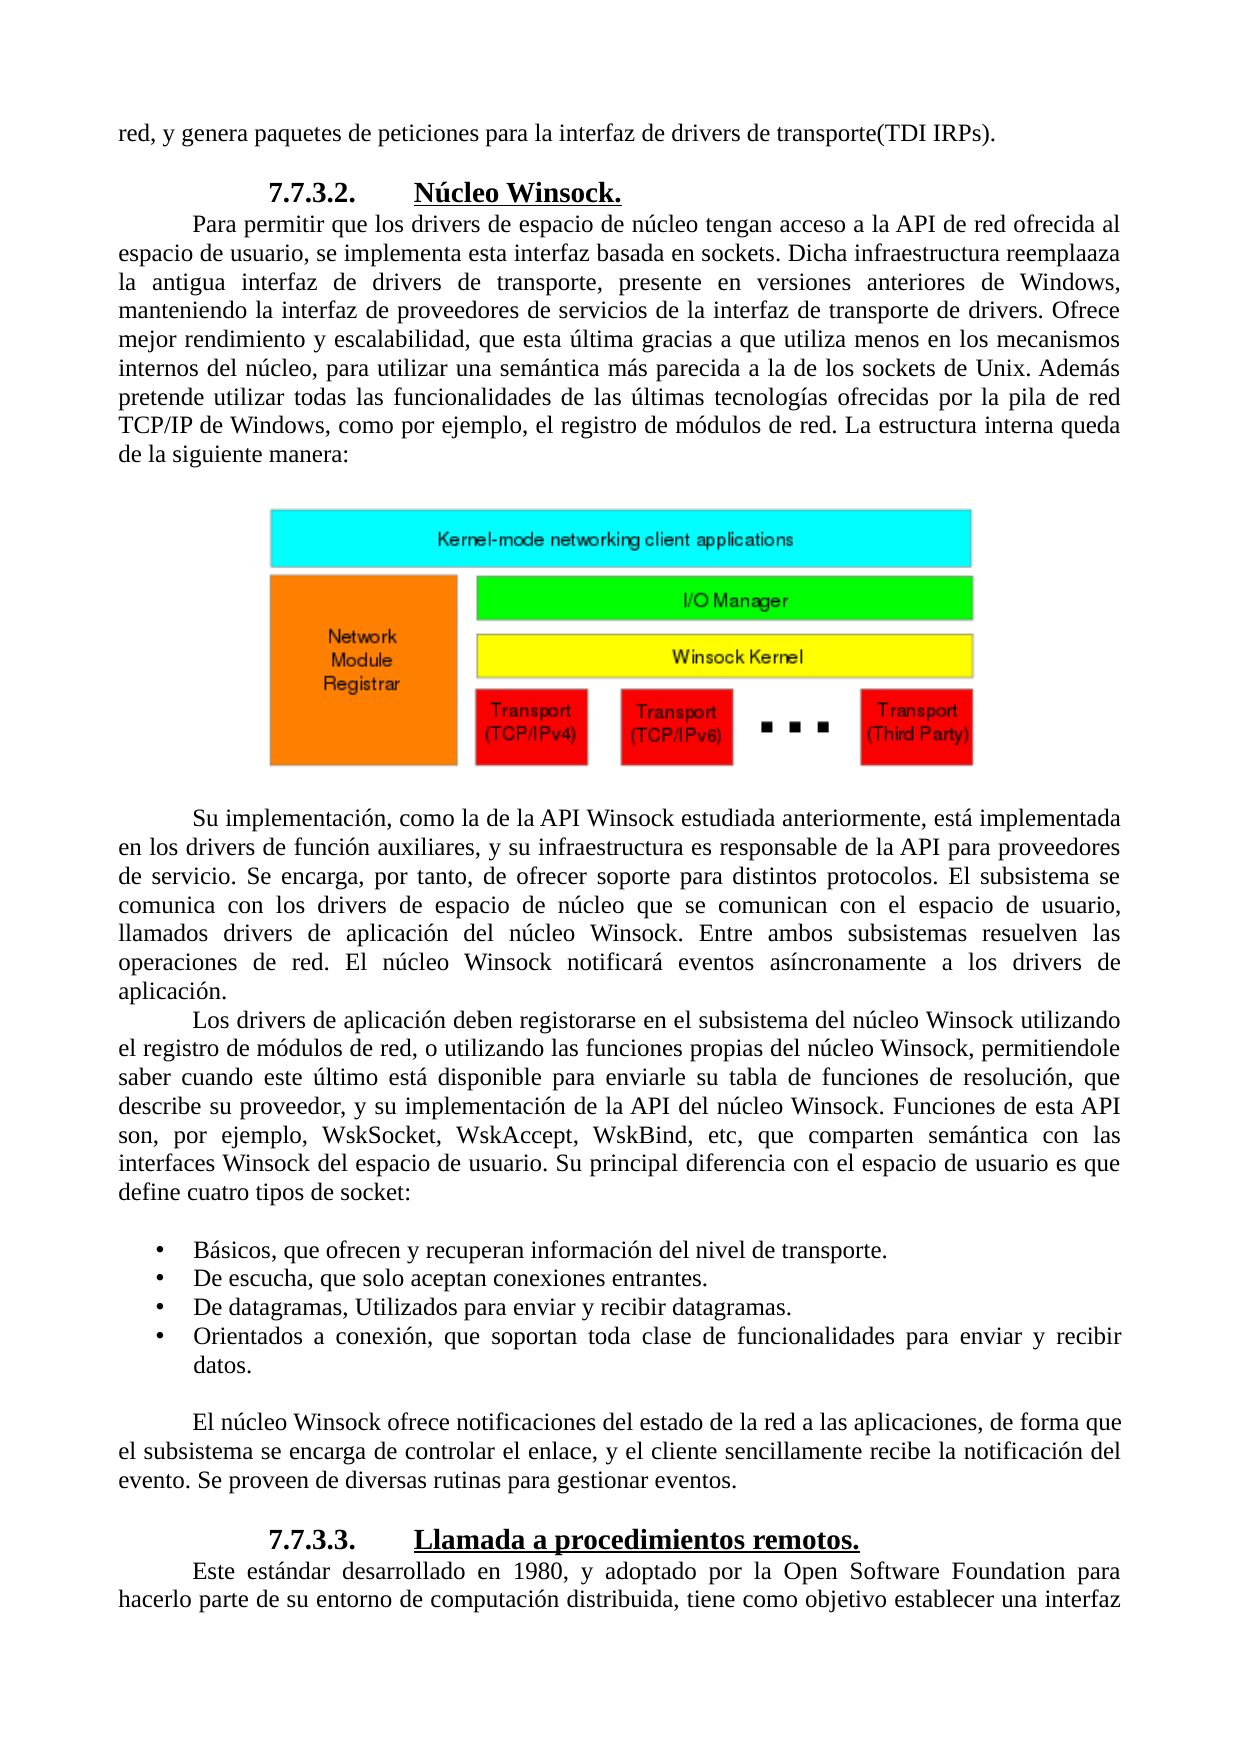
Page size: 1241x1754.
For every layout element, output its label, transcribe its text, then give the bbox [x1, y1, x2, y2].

list Llamada a procedimientos remotos. [268, 1522, 1122, 1556]
text Este estándar desarrollado en 1980, y adoptado por la Open Software Foundation para hacerlo parte de su entorno de computación distribuida, tiene como objetivo establecer una interfaz [118, 1556, 1122, 1613]
text red, y genera paquetes de peticiones para la interfaz de drivers de transporte(TDI IRPs). [118, 118, 1122, 147]
list De datagramas, Utilizados para enviar y recibir datagramas. [156, 1292, 1122, 1321]
text Los drivers de aplicación deben registorarse en el subsistema del núcleo Winsock utilizando el registro de módulos de red, o utilizando las funciones propias del núcleo Winsock, permitiendole saber cuando este último está disponible para enviarle su tabla de funciones de resolución, que describe su proveedor, y su implementación de la API del núcleo Winsock. Funciones de esta API son, por ejemplo, WskSocket, WskAccept, WskBind, etc, que comparten semántica con las interfaces Winsock del espacio de usuario. Su principal diferencia con el espacio de usuario es que define cuatro tipos de socket: [118, 1005, 1122, 1206]
list De escucha, que solo aceptan conexiones entrantes. [156, 1263, 1122, 1292]
list Núcleo Winsock. [268, 176, 1122, 209]
text El núcleo Winsock ofrece notificaciones del estado de la red a las aplicaciones, de forma que el subsistema se encarga de controlar el enlace, y el cliente sencillamente recibe la notificación del evento. Se proveen de diversas rutinas para gestionar eventos. [118, 1407, 1122, 1493]
text Su implementación, como la de la API Winsock estudiada anteriormente, está implementada en los drivers de función auxiliares, y su infraestructura es responsable de la API para proveedores de servicio. Se encarga, por tanto, de ofrecer soporte para distintos protocolos. El subsistema se comunica con los drivers de espacio de núcleo que se comunican con el espacio de usuario, llamados drivers de aplicación del núcleo Winsock. Entre ambos subsistemas resuelven las operaciones de red. El núcleo Winsock notificará eventos asíncronamente a los drivers de aplicación. [118, 803, 1122, 1005]
text Para permitir que los drivers de espacio de núcleo tengan acceso a la API de red ofrecida al espacio de usuario, se implementa esta interfaz basada en sockets. Dicha infraestructura reemplaaza la antigua interfaz de drivers de transporte, presente en versiones anteriores de Windows, manteniendo la interfaz de proveedores de servicios de la interfaz de transporte de drivers. Ofrece mejor rendimiento y escalabilidad, que esta última gracias a que utiliza menos en los mecanismos internos del núcleo, para utilizar una semántica más parecida a la de los sockets de Unix. Además pretende utilizar todas las funcionalidades de las últimas tecnologías ofrecidas por la pila de red TCP/IP de Windows, como por ejemplo, el registro de módulos de red. La estructura interna queda de la siguiente manera: [118, 209, 1122, 468]
list Orientados a conexión, que soportan toda clase de funcionalidades para enviar y recibir datos. [156, 1321, 1122, 1378]
list Básicos, que ofrecen y recuperan información del nivel de transporte. [156, 1235, 1122, 1263]
picture [256, 496, 984, 775]
